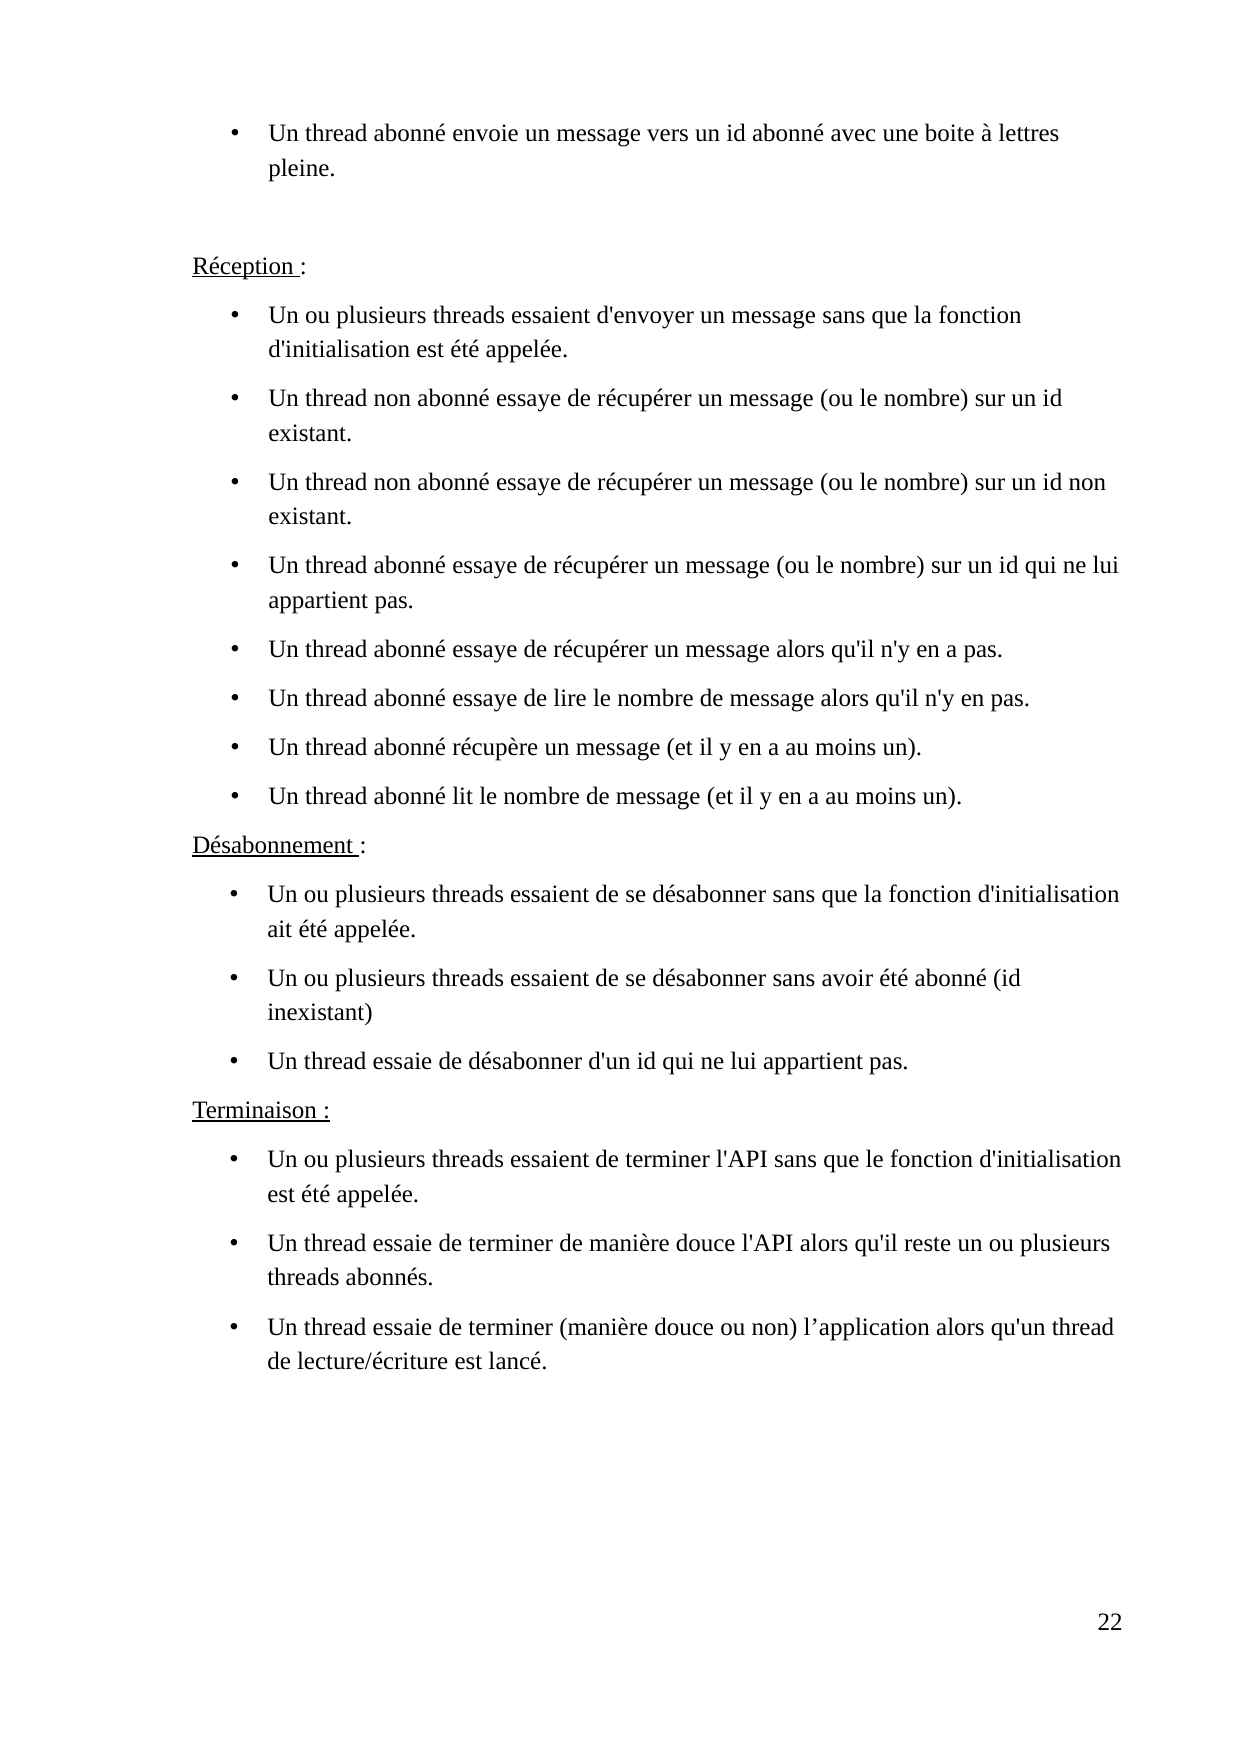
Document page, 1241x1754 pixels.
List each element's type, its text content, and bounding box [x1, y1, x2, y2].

list Un thread abonné essaye de lire le nombre de message alors qu'il n'y en pas. [231, 683, 1122, 712]
list Un thread abonné envoie un message vers un id abonné avec une boite à lettres pleine. [231, 118, 1122, 181]
list Un ou plusieurs threads essaient de se désabonner sans avoir été abonné (id inexistant) [229, 963, 1122, 1026]
text Terminaison : [118, 1095, 1122, 1124]
list Un thread essaie de désabonner d'un id qui ne lui appartient pas. [229, 1046, 1122, 1075]
list Un ou plusieurs threads essaient d'envoyer un message sans que la fonction d'initialisation est été appelée. [231, 300, 1122, 363]
list Un thread abonné essaye de récupérer un message (ou le nombre) sur un id qui ne lui appartient pas. [231, 550, 1122, 614]
list Un thread non abonné essaye de récupérer un message (ou le nombre) sur un id existant. [231, 383, 1122, 447]
text Réception : [118, 251, 1122, 279]
text Désabonnement : [118, 830, 1122, 859]
list Un thread abonné essaye de récupérer un message alors qu'il n'y en a pas. [231, 634, 1122, 663]
list Un thread non abonné essaye de récupérer un message (ou le nombre) sur un id non existant. [231, 467, 1122, 530]
list Un thread essaie de terminer (manière douce ou non) l’application alors qu'un thread de lecture/écriture est lancé. [229, 1312, 1122, 1375]
list Un ou plusieurs threads essaient de terminer l'API sans que le fonction d'initialisation est été appelée. [229, 1144, 1122, 1208]
list Un thread essaie de terminer de manière douce l'API alors qu'il reste un ou plusieurs threads abonnés. [229, 1228, 1122, 1291]
list Un thread abonné récupère un message (et il y en a au moins un). [231, 732, 1122, 761]
list Un ou plusieurs threads essaient de se désabonner sans que la fonction d'initialisation ait été appelée. [229, 879, 1122, 942]
list Un thread abonné lit le nombre de message (et il y en a au moins un). [231, 781, 1122, 810]
